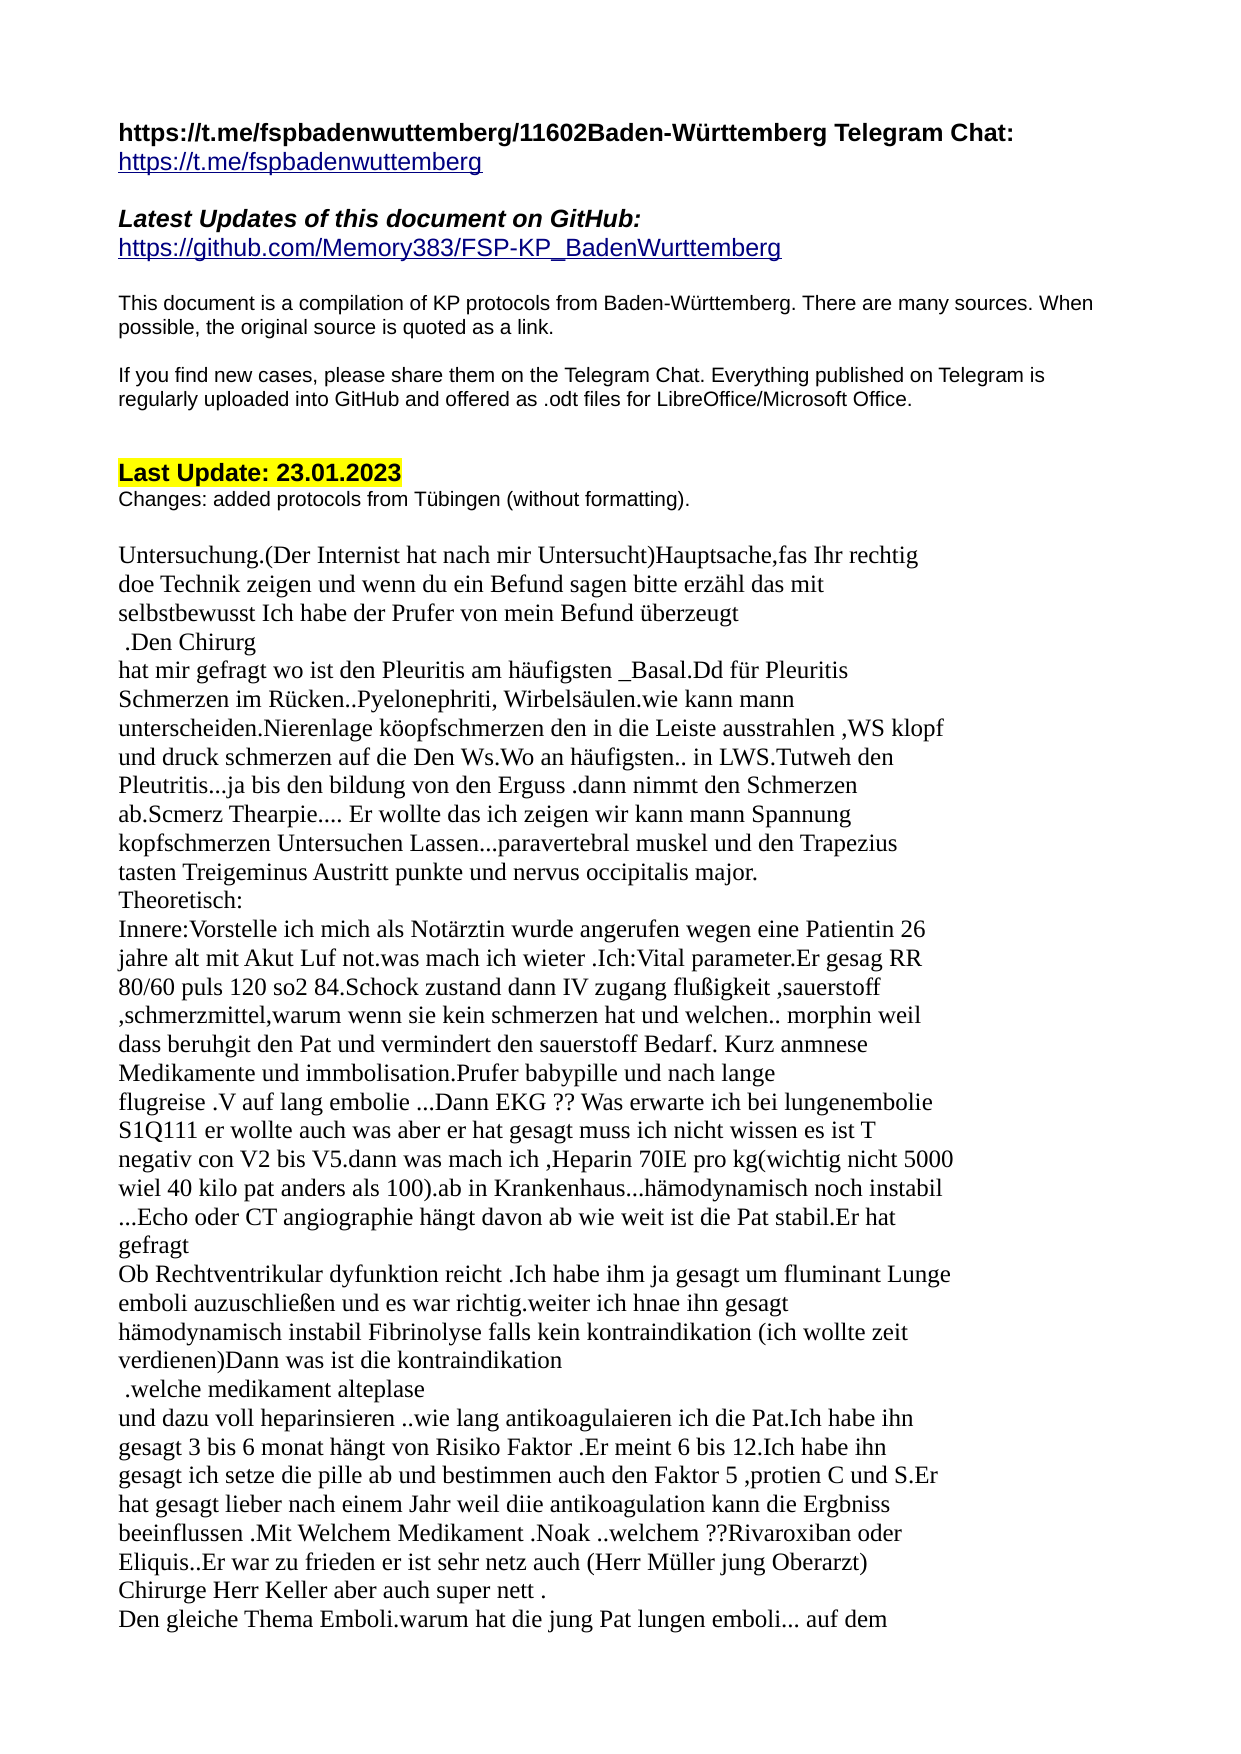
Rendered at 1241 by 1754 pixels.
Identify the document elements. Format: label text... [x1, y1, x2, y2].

text hat mir gefragt wo ist den Pleuritis am häufigsten _Basal.Dd für Pleuritis [118, 656, 1122, 684]
text beeinflussen .Mit Welchem Medikament .Noak ..welchem ??Rivaroxiban oder [118, 1518, 1122, 1547]
text gesagt 3 bis 6 monat hängt von Risiko Faktor .Er meint 6 bis 12.Ich habe ihn [118, 1432, 1122, 1461]
text und dazu voll heparinsieren ..wie lang antikoagulaieren ich die Pat.Ich habe ihn [118, 1403, 1122, 1432]
text ,schmerzmittel,warum wenn sie kein schmerzen hat und welchen.. morphin weil [118, 1001, 1122, 1029]
text Chirurge Herr Keller aber auch super nett . [118, 1576, 1122, 1604]
text unterscheiden.Nierenlage köopfschmerzen den in die Leiste ausstrahlen ,WS klopf [118, 713, 1122, 742]
text hat gesagt lieber nach einem Jahr weil diie antikoagulation kann die Ergbniss [118, 1489, 1122, 1518]
text ...Echo oder CT angiographie hängt davon ab wie weit ist die Pat stabil.Er hat [118, 1202, 1122, 1231]
text 80/60 puls 120 so2 84.Schock zustand dann IV zugang flußigkeit ,sauerstoff [118, 972, 1122, 1001]
text Innere:Vorstelle ich mich als Notärztin wurde angerufen wegen eine Patientin 26 [118, 914, 1122, 943]
text flugreise .V auf lang embolie ...Dann EKG ?? Was erwarte ich bei lungenembolie [118, 1087, 1122, 1116]
text .Den Chirurg [118, 627, 1122, 656]
text negativ con V2 bis V5.dann was mach ich ,Heparin 70IE pro kg(wichtig nicht 5000 [118, 1144, 1122, 1173]
text doe Technik zeigen und wenn du ein Befund sagen bitte erzähl das mit [118, 569, 1122, 598]
text gesagt ich setze die pille ab und bestimmen auch den Faktor 5 ,protien C und S.Er [118, 1461, 1122, 1489]
text Medikamente und immbolisation.Prufer babypille und nach lange [118, 1058, 1122, 1087]
text kopfschmerzen Untersuchen Lassen...paravertebral muskel und den Trapezius [118, 828, 1122, 857]
text Eliquis..Er war zu frieden er ist sehr netz auch (Herr Müller jung Oberarzt) [118, 1547, 1122, 1576]
text hämodynamisch instabil Fibrinolyse falls kein kontraindikation (ich wollte zeit [118, 1317, 1122, 1346]
text selbstbewusst Ich habe der Prufer von mein Befund überzeugt [118, 598, 1122, 627]
text ab.Scmerz Thearpie.... Er wollte das ich zeigen wir kann mann Spannung [118, 799, 1122, 828]
text verdienen)Dann was ist die kontraindikation [118, 1346, 1122, 1374]
text jahre alt mit Akut Luf not.was mach ich wieter .Ich:Vital parameter.Er gesag RR [118, 943, 1122, 972]
text S1Q111 er wollte auch was aber er hat gesagt muss ich nicht wissen es ist T [118, 1116, 1122, 1144]
text wiel 40 kilo pat anders als 100).ab in Krankenhaus...hämodynamisch noch instabil [118, 1173, 1122, 1202]
text Den gleiche Thema Emboli.warum hat die jung Pat lungen emboli... auf dem [118, 1604, 1122, 1633]
text und druck schmerzen auf die Den Ws.Wo an häufigsten.. in LWS.Tutweh den [118, 742, 1122, 771]
text emboli auzuschließen und es war richtig.weiter ich hnae ihn gesagt [118, 1288, 1122, 1317]
text .welche medikament alteplase [118, 1374, 1122, 1403]
text Pleutritis...ja bis den bildung von den Erguss .dann nimmt den Schmerzen [118, 771, 1122, 799]
text Theoretisch: [118, 886, 1122, 914]
text gefragt [118, 1231, 1122, 1259]
text dass beruhgit den Pat und vermindert den sauerstoff Bedarf. Kurz anmnese [118, 1029, 1122, 1058]
text Ob Rechtventrikular dyfunktion reicht .Ich habe ihm ja gesagt um fluminant Lunge [118, 1259, 1122, 1288]
text tasten Treigeminus Austritt punkte und nervus occipitalis major. [118, 857, 1122, 886]
text Schmerzen im Rücken..Pyelonephriti, Wirbelsäulen.wie kann mann [118, 684, 1122, 713]
text Untersuchung.(Der Internist hat nach mir Untersucht)Hauptsache,fas Ihr rechtig [118, 541, 1122, 569]
